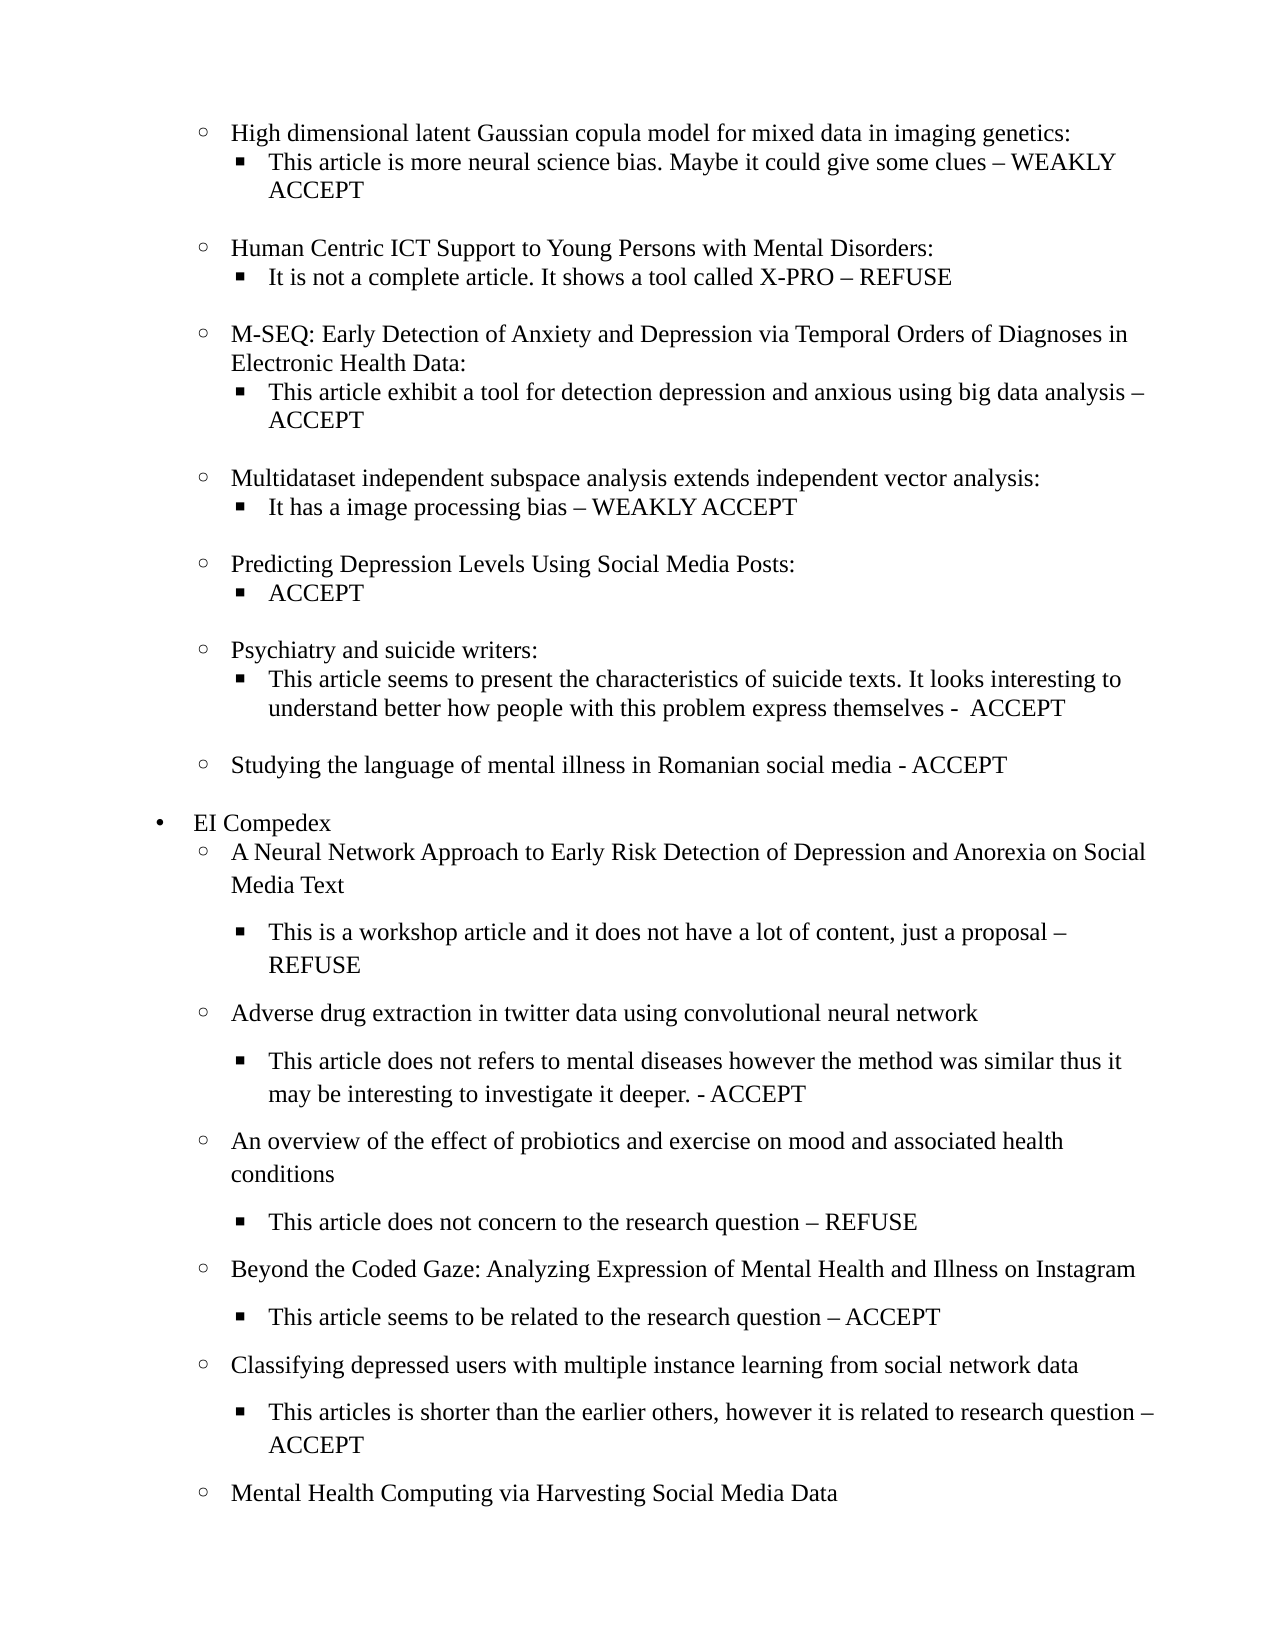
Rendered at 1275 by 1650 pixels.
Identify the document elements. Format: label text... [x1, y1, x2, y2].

list Beyond the Coded Gaze: Analyzing Expression of Mental Health and Illness on Instagram [193, 1254, 1157, 1283]
list EI Compedex [156, 808, 1157, 837]
list It is not a complete article. It shows a tool called X-PRO – REFUSE [231, 262, 1157, 291]
list Human Centric ICT Support to Young Persons with Mental Disorders: [193, 233, 1157, 262]
list Mental Health Computing via Harvesting Social Media Data [193, 1478, 1157, 1507]
list High dimensional latent Gaussian copula model for mixed data in imaging genetics: [193, 118, 1157, 147]
list This article seems to be related to the research question – ACCEPT [231, 1302, 1157, 1331]
list An overview of the effect of probiotics and exercise on mood and associated health conditions [193, 1126, 1157, 1188]
list This article does not concern to the research question – REFUSE [231, 1207, 1157, 1236]
list ACCEPT [231, 578, 1157, 607]
list This article is more neural science bias. Maybe it could give some clues – WEAKLY ACCEPT [231, 147, 1157, 204]
list Adverse drug extraction in twitter data using convolutional neural network [193, 998, 1157, 1027]
list M-SEQ: Early Detection of Anxiety and Depression via Temporal Orders of Diagnoses in Electronic Health Data: [193, 319, 1157, 377]
list This article exhibit a tool for detection depression and anxious using big data analysis – ACCEPT [231, 377, 1157, 434]
list This article seems to present the characteristics of suicide texts. It looks interesting to understand better how people with this problem express themselves - ACCEPT [231, 664, 1157, 722]
list This is a workshop article and it does not have a lot of content, just a proposal – REFUSE [231, 917, 1157, 979]
list Studying the language of mental illness in Romanian social media - ACCEPT [193, 751, 1157, 779]
list Psychiatry and suicide writers: [193, 636, 1157, 664]
list Predicting Depression Levels Using Social Media Posts: [193, 549, 1157, 578]
list Classifying depressed users with multiple instance learning from social network data [193, 1350, 1157, 1378]
list It has a image processing bias – WEAKLY ACCEPT [231, 492, 1157, 521]
list Multidataset independent subspace analysis extends independent vector analysis: [193, 463, 1157, 492]
list This articles is shorter than the earlier others, however it is related to research question – ACCEPT [231, 1397, 1157, 1459]
list This article does not refers to mental diseases however the method was similar thus it may be interesting to investigate it deeper. - ACCEPT [231, 1046, 1157, 1107]
list A Neural Network Approach to Early Risk Detection of Depression and Anorexia on Social Media Text [193, 837, 1157, 899]
